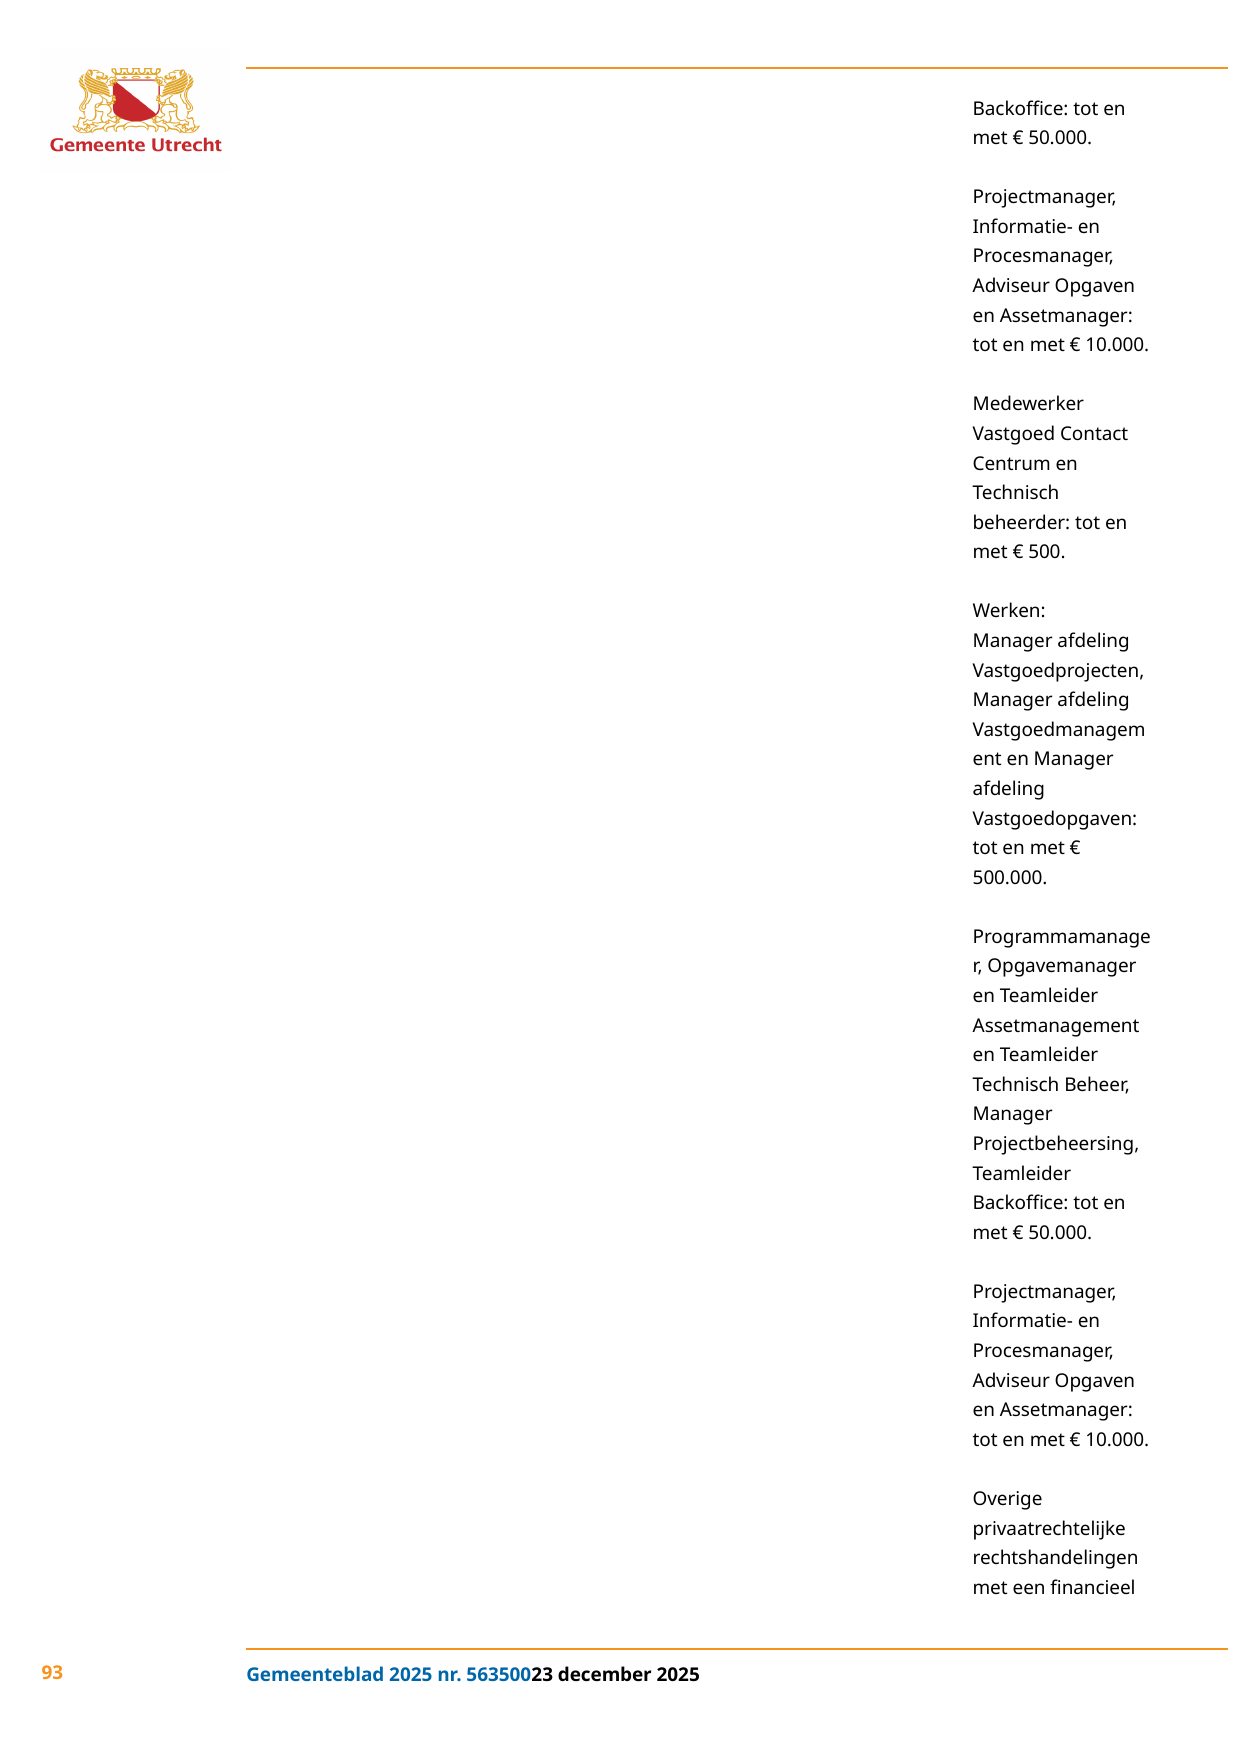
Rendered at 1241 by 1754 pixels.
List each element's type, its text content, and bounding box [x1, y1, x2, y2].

table_cell [427, 95, 793, 1600]
picture [41, 47, 231, 172]
table_cell Backoffice: tot en met € 50.000. Projectmanager, Informatie- en Procesmanager, Adviseur Opgaven en Assetmanager: tot en met € 10.000. Medewerker Vastgoed Contact Centrum en Technisch beheerder: tot en met € 500. Werken: Manager afdeling Vastgoedprojecten, Manager afdeling Vastgoedmanagement en Manager afdeling Vastgoedopgaven: tot en met € 500.000. Programmamanager, Opgavemanager en Teamleider Assetmanagement en Teamleider Technisch Beheer, Manager Projectbeheersing, Teamleider Backoffice: tot en met € 50.000. Projectmanager, Informatie- en Procesmanager, Adviseur Opgaven en Assetmanager: tot en met € 10.000. Overige privaatrechtelijke rechtshandelingen met een financieel [973, 95, 1152, 1600]
table_cell [793, 95, 972, 1600]
table_cell [248, 95, 427, 1600]
